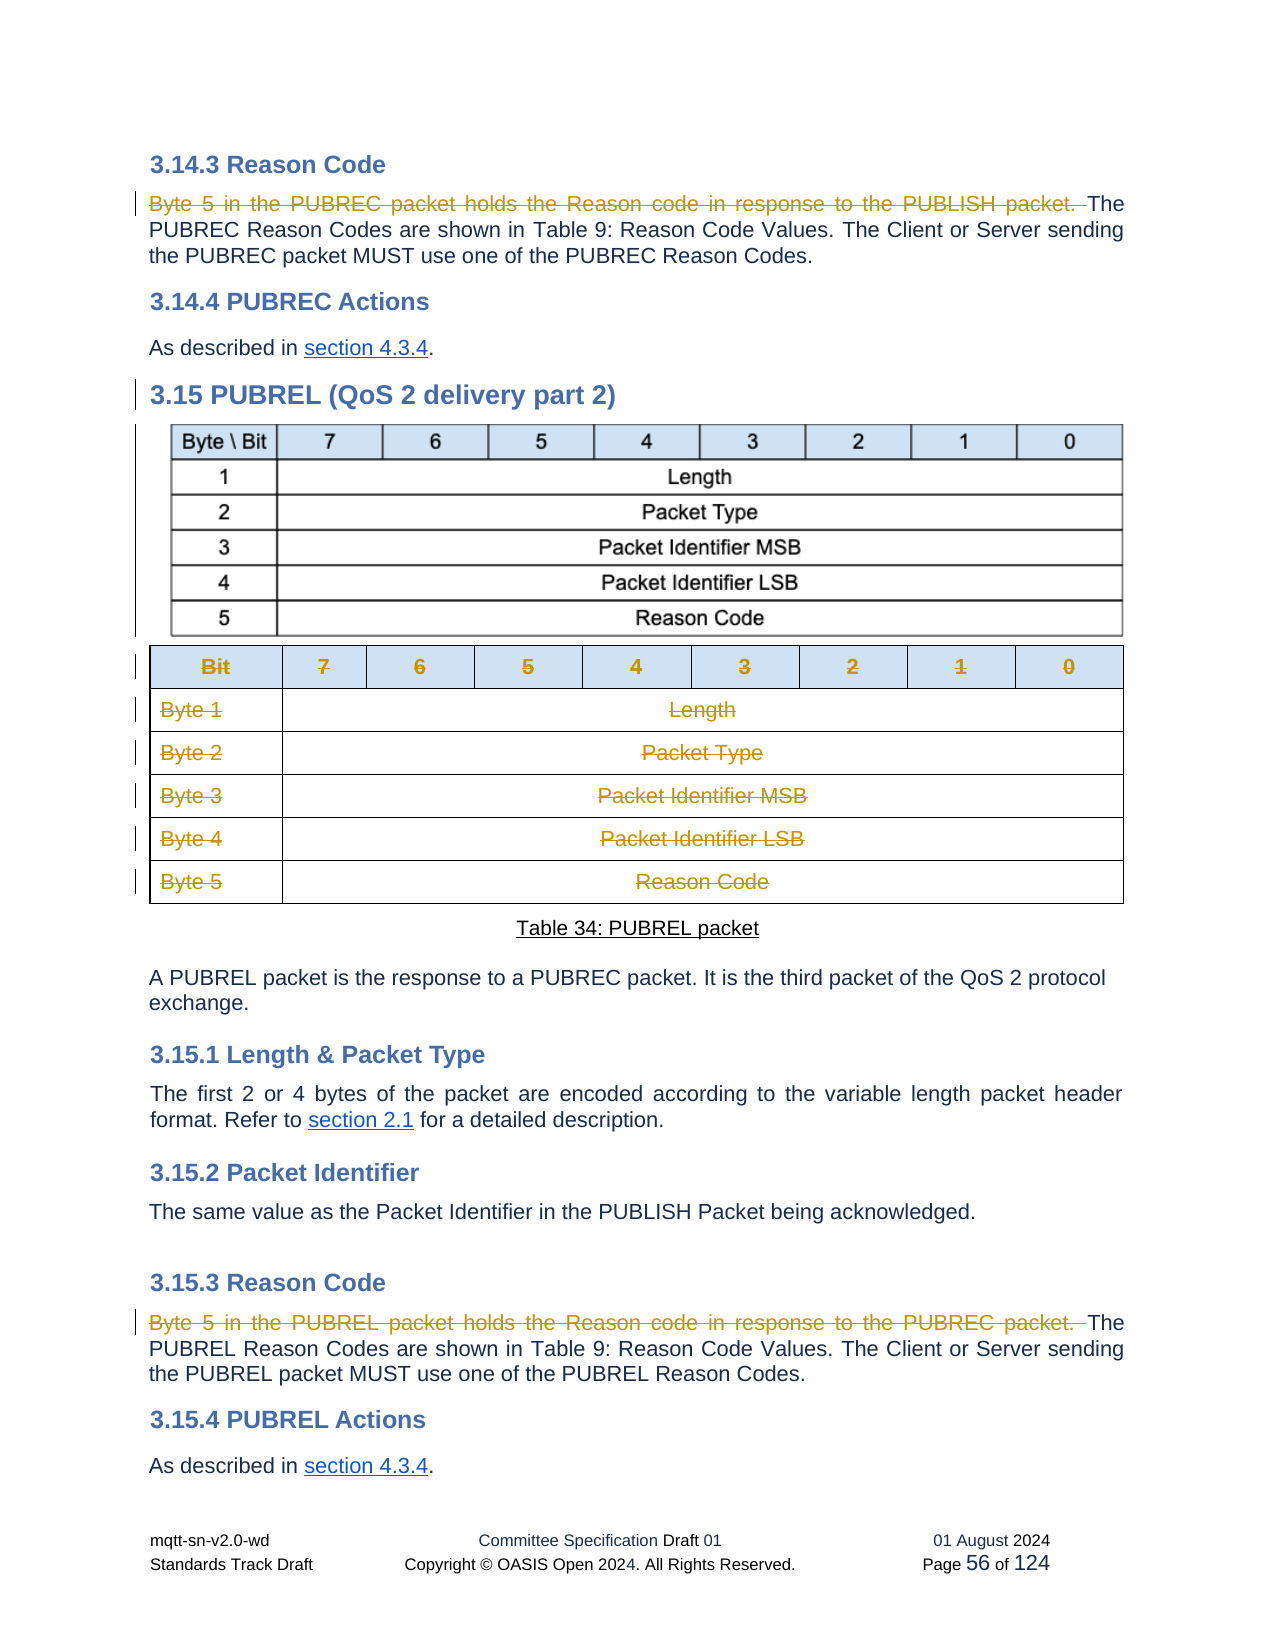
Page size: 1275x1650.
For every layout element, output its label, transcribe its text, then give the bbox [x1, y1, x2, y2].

table_cell [283, 732, 1123, 774]
subtitle 3.15.2 Packet Identifier [150, 1158, 1124, 1187]
table_header [151, 646, 282, 688]
table_cell [283, 818, 1123, 859]
subtitle 3.14.3 Reason Code [150, 150, 1124, 179]
table_header [583, 646, 691, 688]
text Table 34: PUBREL packet [150, 916, 1125, 940]
table_cell [283, 689, 1123, 731]
text As described in section 4.3.4. [148, 1453, 1124, 1478]
table_cell [151, 818, 282, 859]
text The PUBREC Reason Codes are shown in Table 9: Reason Code Values. The Client or Server sending the PUBREC packet MUST use one of the PUBREC Reason Codes. [148, 191, 1124, 268]
table_header [908, 646, 1015, 688]
table_cell [151, 775, 282, 817]
table_cell [283, 775, 1123, 817]
text As described in section 4.3.4. [148, 335, 1124, 360]
text The same value as the Packet Identifier in the PUBLISH Packet being acknowledged. [148, 1199, 1124, 1224]
picture [148, 424, 1124, 637]
table_header [475, 646, 582, 688]
table_cell [151, 732, 282, 774]
text A PUBREL packet is the response to a PUBREC packet. It is the third packet of the QoS 2 protocol exchange. [148, 964, 1124, 1015]
subtitle 3.14.4 PUBREC Actions [150, 287, 1124, 316]
subtitle 3.15.4 PUBREL Actions [150, 1405, 1124, 1434]
subtitle 3.15.1 Length & Packet Type [150, 1040, 1124, 1068]
subtitle 3.15.3 Reason Code [150, 1268, 1124, 1297]
text The PUBREL Reason Codes are shown in Table 9: Reason Code Values. The Client or Server sending the PUBREL packet MUST use one of the PUBREL Reason Codes. [148, 1309, 1124, 1387]
subtitle 3.15 PUBREL (QoS 2 delivery part 2) [150, 379, 1124, 410]
table_header [367, 646, 474, 688]
table_header [1016, 646, 1123, 688]
table_cell [283, 861, 1123, 902]
text The first 2 or 4 bytes of the packet are encoded according to the variable length packet header format. Refer to section 2.1 for a detailed description. [150, 1081, 1124, 1132]
table_header [283, 646, 366, 688]
table_cell [151, 861, 282, 902]
table_header [800, 646, 907, 688]
table_cell [151, 689, 282, 731]
table_header [692, 646, 799, 688]
